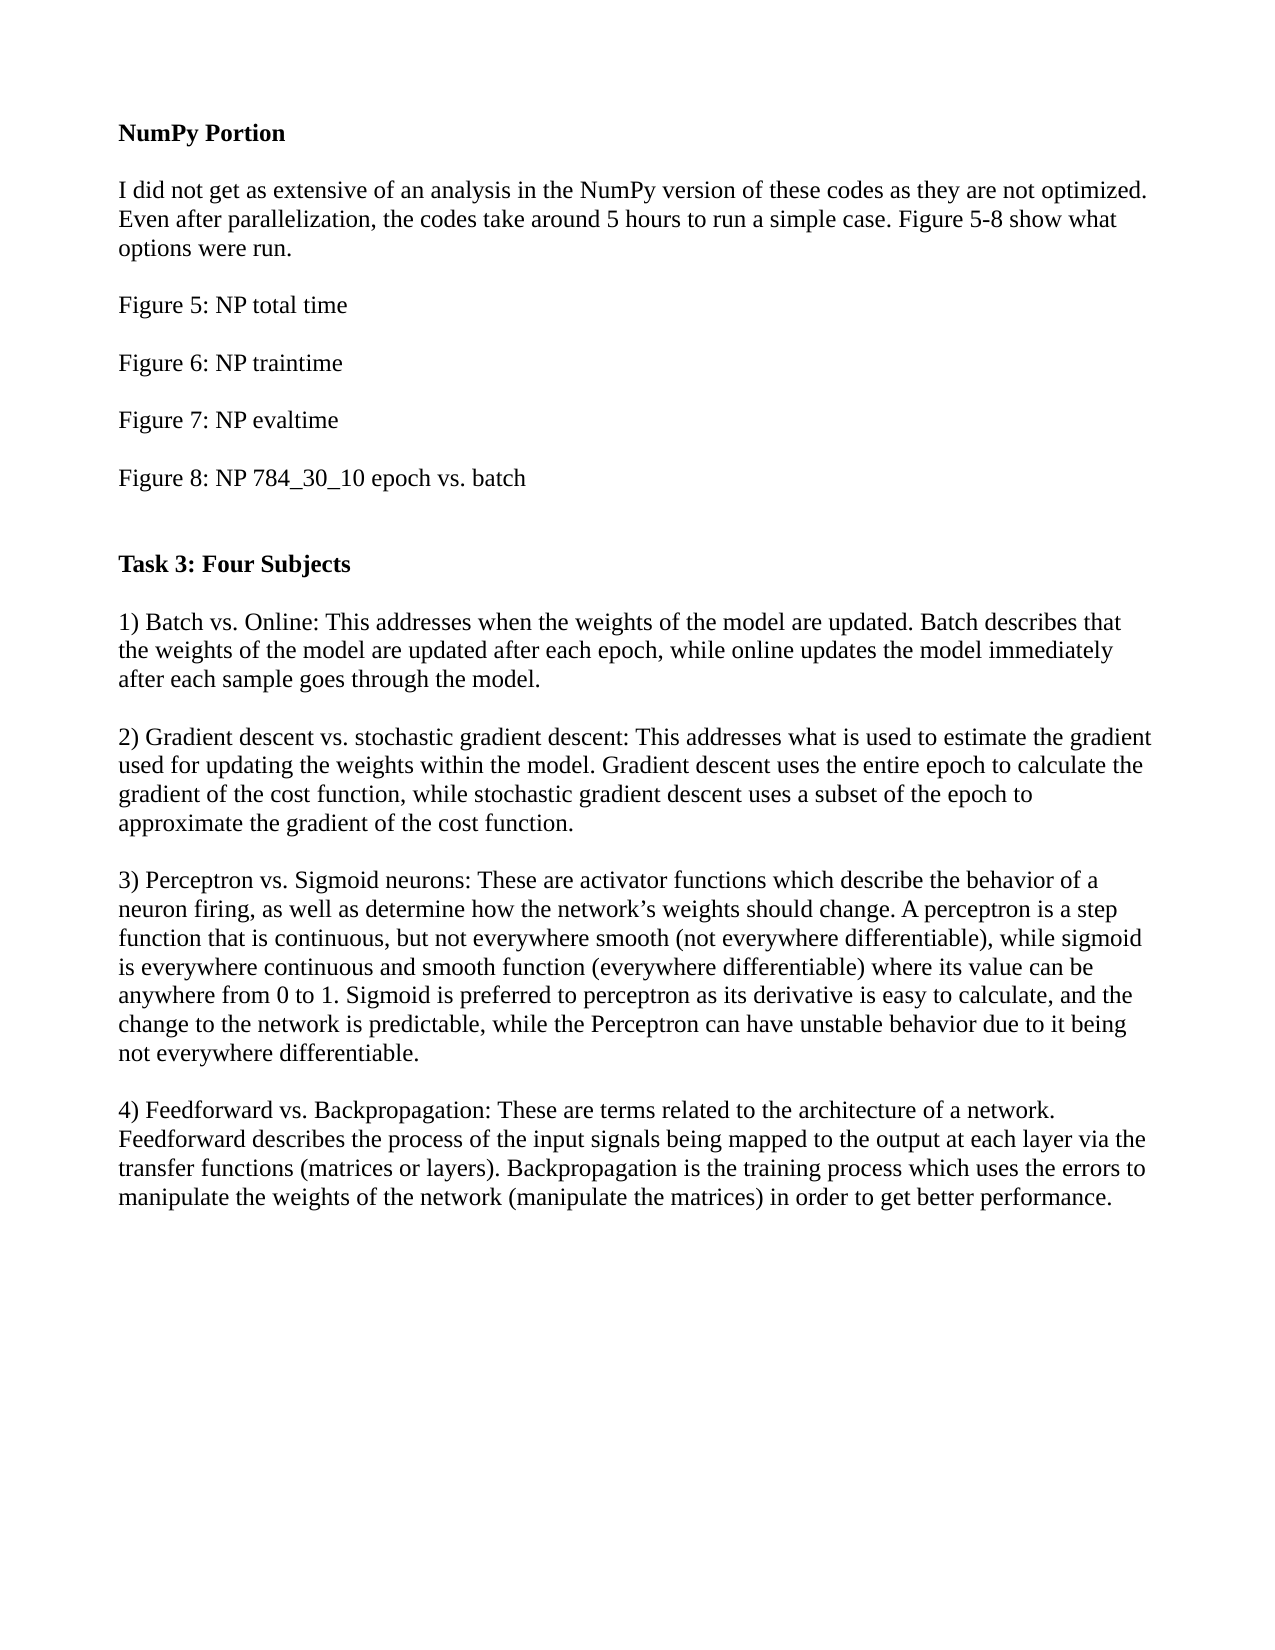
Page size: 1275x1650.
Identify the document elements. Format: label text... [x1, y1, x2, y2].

text Figure 8: NP 784_30_10 epoch vs. batch [118, 463, 1157, 492]
text 2) Gradient descent vs. stochastic gradient descent: This addresses what is used to estimate the gradient used for updating the weights within the model. Gradient descent uses the entire epoch to calculate the gradient of the cost function, while stochastic gradient descent uses a subset of the epoch to approximate the gradient of the cost function. [118, 722, 1157, 837]
text I did not get as extensive of an analysis in the NumPy version of these codes as they are not optimized. Even after parallelization, the codes take around 5 hours to run a simple case. Figure 5-8 show what options were run. [118, 176, 1157, 262]
text Task 3: Four Subjects [118, 549, 1157, 578]
text Figure 5: NP total time [118, 291, 1157, 319]
text NumPy Portion [118, 118, 1157, 147]
text Figure 6: NP traintime [118, 348, 1157, 377]
text 4) Feedforward vs. Backpropagation: These are terms related to the architecture of a network. Feedforward describes the process of the input signals being mapped to the output at each layer via the transfer functions (matrices or layers). Backpropagation is the training process which uses the errors to manipulate the weights of the network (manipulate the matrices) in order to get better performance. [118, 1096, 1157, 1211]
text 3) Perceptron vs. Sigmoid neurons: These are activator functions which describe the behavior of a neuron firing, as well as determine how the network’s weights should change. A perceptron is a step function that is continuous, but not everywhere smooth (not everywhere differentiable), while sigmoid is everywhere continuous and smooth function (everywhere differentiable) where its value can be anywhere from 0 to 1. Sigmoid is preferred to perceptron as its derivative is easy to calculate, and the change to the network is predictable, while the Perceptron can have unstable behavior due to it being not everywhere differentiable. [118, 866, 1157, 1067]
text 1) Batch vs. Online: This addresses when the weights of the model are updated. Batch describes that the weights of the model are updated after each epoch, while online updates the model immediately after each sample goes through the model. [118, 607, 1157, 693]
text Figure 7: NP evaltime [118, 406, 1157, 434]
